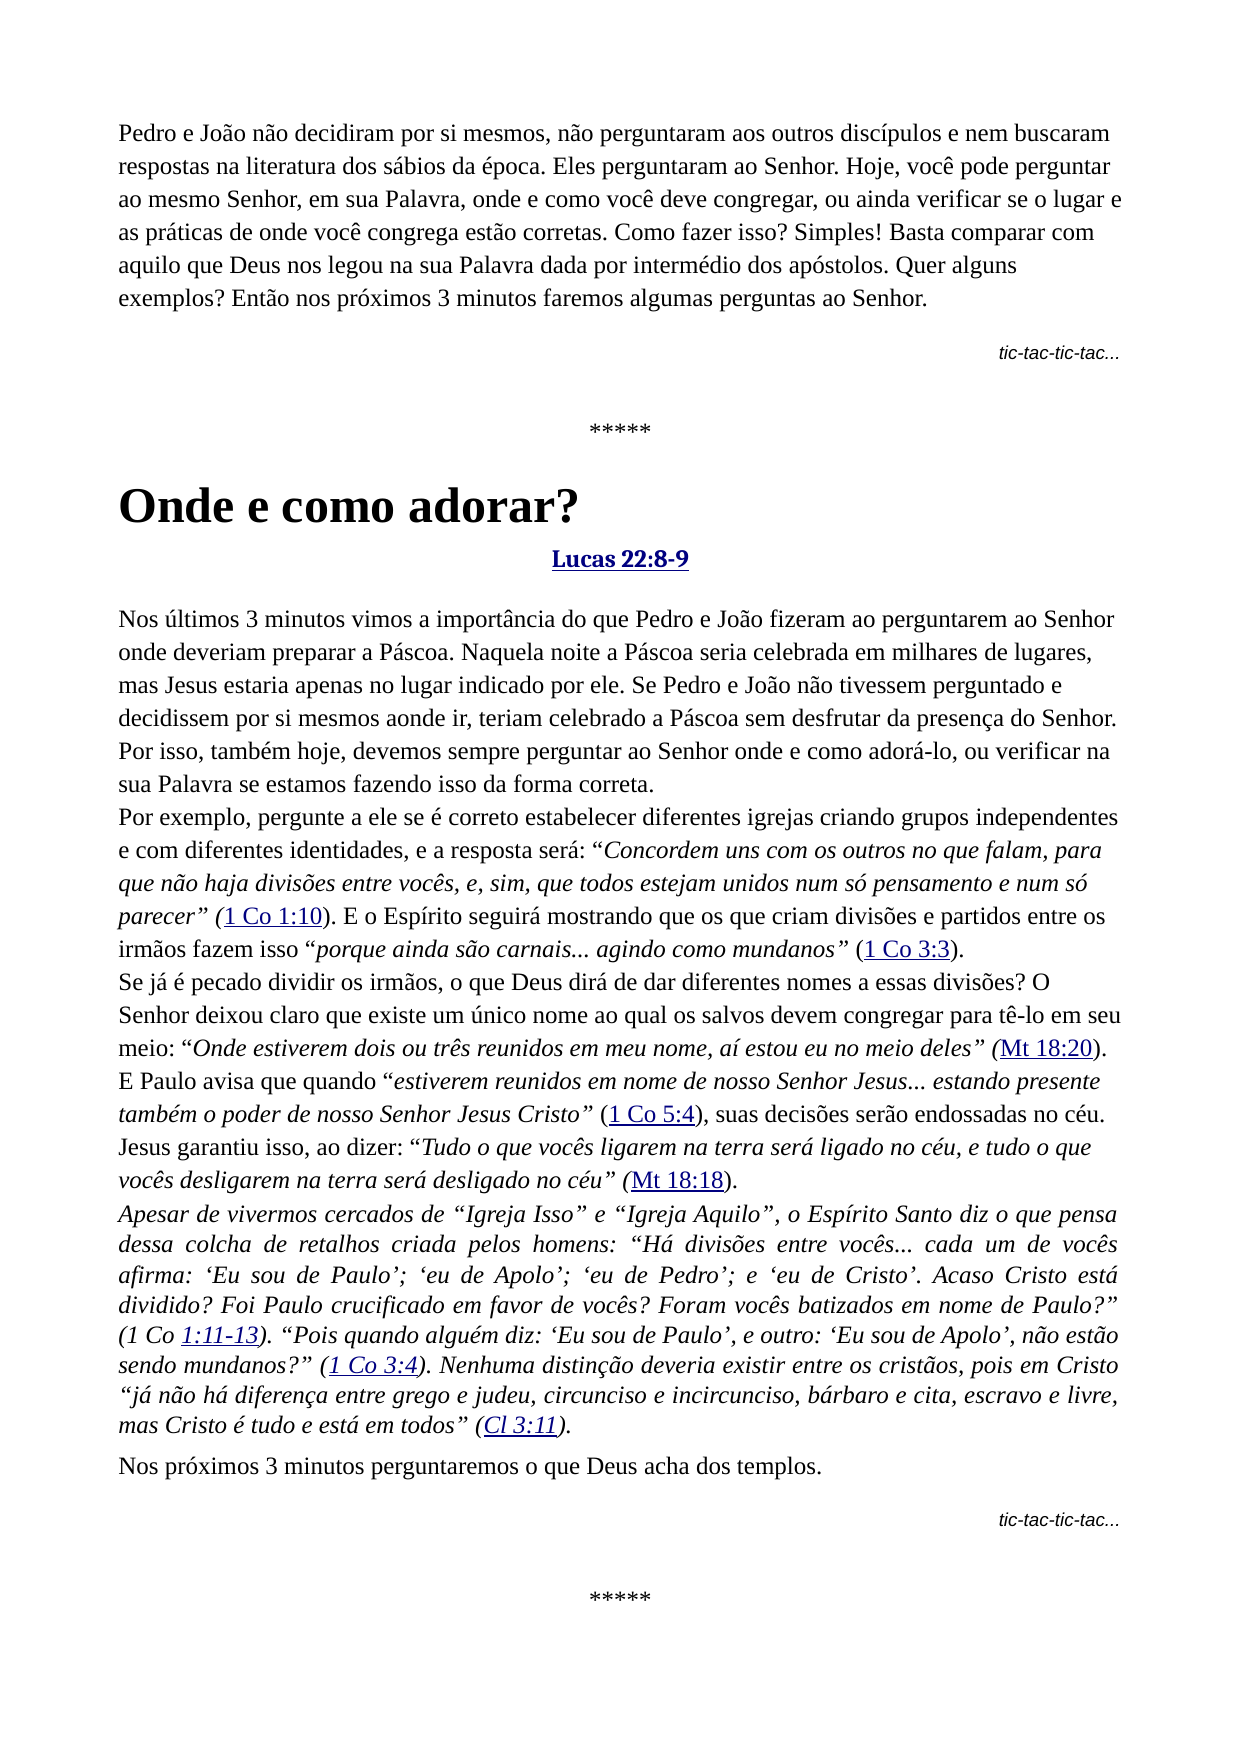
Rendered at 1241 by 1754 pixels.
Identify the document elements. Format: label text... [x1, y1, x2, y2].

text Nos próximos 3 minutos perguntaremos o que Deus acha dos templos. [118, 1451, 1122, 1479]
text ***** [118, 1585, 1122, 1613]
text tic-tac-tic-tac... [118, 1509, 1122, 1531]
text tic-tac-tic-tac... [118, 342, 1122, 363]
text ***** [118, 417, 1122, 446]
text Por exemplo, pergunte a ele se é correto estabelecer diferentes igrejas criando grupos independentes e com diferentes identidades, e a resposta será: “Concordem uns com os outros no que falam, para que não haja divisões entre vocês, e, sim, que todos estejam unidos num só pensamento e num só parecer” (1 Co 1:10). E o Espírito seguirá mostrando que os que criam divisões e partidos entre os irmãos fazem isso “porque ainda são carnais... agindo como mundanos” (1 Co 3:3). [118, 802, 1122, 963]
text Pedro e João não decidiram por si mesmos, não perguntaram aos outros discípulos e nem buscaram respostas na literatura dos sábios da época. Eles perguntaram ao Senhor. Hoje, você pode perguntar ao mesmo Senhor, em sua Palavra, onde e como você deve congregar, ou ainda verificar se o lugar e as práticas de onde você congrega estão corretas. Como fazer isso? Simples! Basta comparar com aquilo que Deus nos legou na sua Palavra dada por intermédio dos apóstolos. Quer alguns exemplos? Então nos próximos 3 minutos faremos algumas perguntas ao Senhor. [118, 118, 1122, 312]
text Nos últimos 3 minutos vimos a importância do que Pedro e João fizeram ao perguntarem ao Senhor onde deveriam preparar a Páscoa. Naquela noite a Páscoa seria celebrada em milhares de lugares, mas Jesus estaria apenas no lugar indicado por ele. Se Pedro e João não tivessem perguntado e decidissem por si mesmos aonde ir, teriam celebrado a Páscoa sem desfrutar da presença do Senhor. Por isso, também hoje, devemos sempre perguntar ao Senhor onde e como adorá-lo, ou verificar na sua Palavra se estamos fazendo isso da forma correta. [118, 604, 1122, 798]
text Apesar de vivermos cercados de “Igreja Isso” e “Igreja Aquilo”, o Espírito Santo diz o que pensa dessa colcha de retalhos criada pelos homens: “Há divisões entre vocês... cada um de vocês afirma: ‘Eu sou de Paulo’; ‘eu de Apolo’; ‘eu de Pedro’; e ‘eu de Cristo’. Acaso Cristo está dividido? Foi Paulo crucificado em favor de vocês? Foram vocês batizados em nome de Paulo?” (1 Co 1:11-13). “Pois quando alguém diz: ‘Eu sou de Paulo’, e outro: ‘Eu sou de Apolo’, não estão sendo mundanos?” (1 Co 3:4). Nenhuma distinção deveria existir entre os cristãos, pois em Cristo “já não há diferença entre grego e judeu, circunciso e incircunciso, bárbaro e cita, escravo e livre, mas Cristo é tudo e está em todos” (Cl 3:11). [118, 1198, 1122, 1439]
text Se já é pecado dividir os irmãos, o que Deus dirá de dar diferentes nomes a essas divisões? O Senhor deixou claro que existe um único nome ao qual os salvos devem congregar para tê-lo em seu meio: “Onde estiverem dois ou três reunidos em meu nome, aí estou eu no meio deles” (Mt 18:20). E Paulo avisa que quando “estiverem reunidos em nome de nosso Senhor Jesus... estando presente também o poder de nosso Senhor Jesus Cristo” (1 Co 5:4), suas decisões serão endossadas no céu. Jesus garantiu isso, ao dizer: “Tudo o que vocês ligarem na terra será ligado no céu, e tudo o que vocês desligarem na terra será desligado no céu” (Mt 18:18). [118, 967, 1122, 1194]
text Lucas 22:8-9 [118, 545, 1122, 574]
subtitle Onde e como adorar? [118, 475, 1122, 533]
